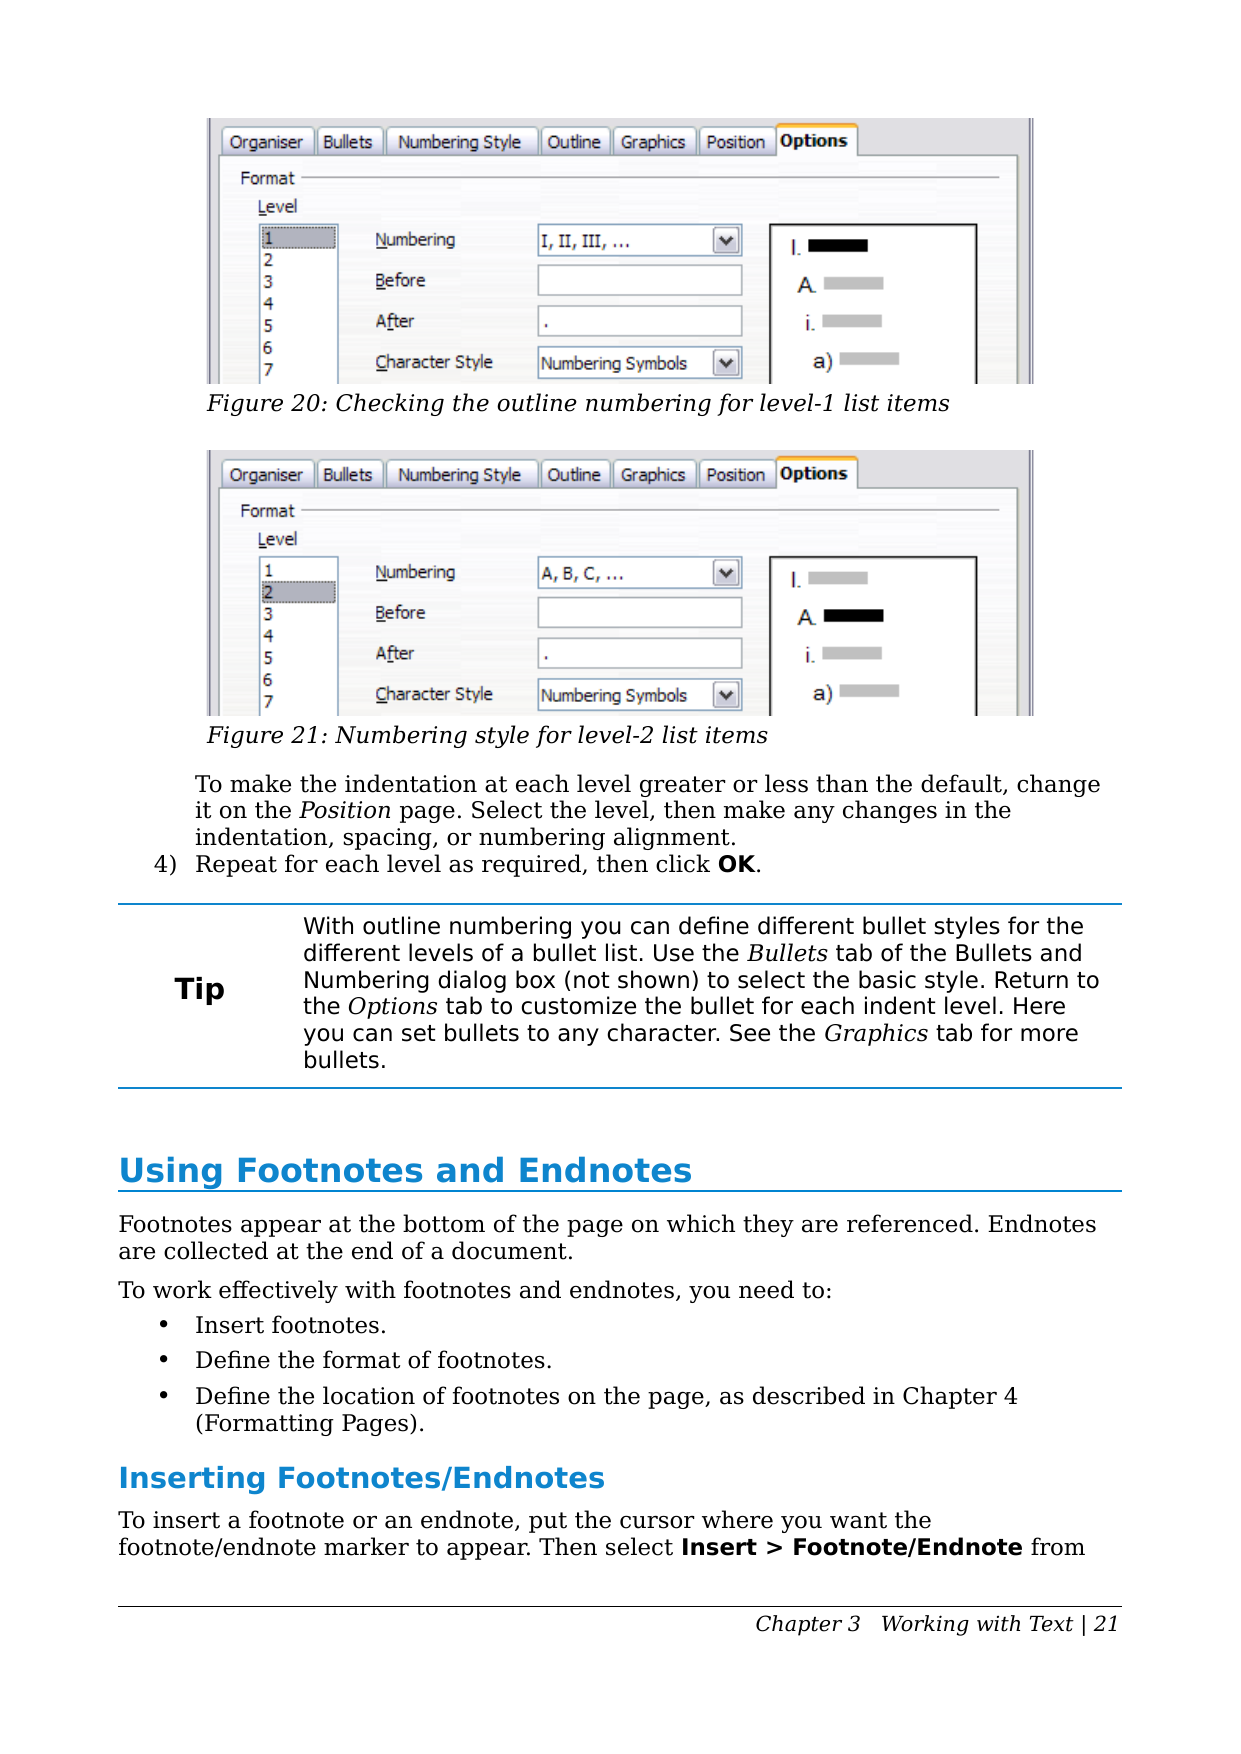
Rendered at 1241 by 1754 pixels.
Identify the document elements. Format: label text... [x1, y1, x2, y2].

subtitle Inserting Footnotes/Endnotes [118, 1461, 1122, 1495]
text Footnotes appear at the bottom of the page on which they are referenced. Endnotes are collected at the end of a document. [118, 1211, 1122, 1264]
list To work effectively with footnotes and endnotes, you need to: [118, 1277, 1122, 1304]
list Insert footnotes. [156, 1310, 1122, 1339]
picture [206, 450, 1034, 716]
list Define the location of footnotes on the page, as described in Chapter 4 (Formatting Pages). [156, 1381, 1122, 1437]
table_header With outline numbering you can define different bullet styles for the different levels of a bullet list. Use the Bullets tab of the Bullets and Numbering dialog box (not shown) to select the basic style. Return to the Options tab to customize the bullet for each indent level. Here you can set bullets to any character. See the Graphics tab for more bullets. [281, 905, 1122, 1087]
table_header Tip [118, 905, 281, 1087]
list To make the indentation at each level greater or less than the default, change it on the Position page. Select the level, then make any changes in the indentation, spacing, or numbering alignment. [195, 771, 1122, 851]
subtitle Using Footnotes and Endnotes [118, 1151, 1122, 1190]
text Figure 20: Checking the outline numbering for level-1 list items [207, 390, 1033, 416]
list Repeat for each level as required, then click OK. [177, 851, 1122, 878]
list Define the format of footnotes. [156, 1346, 1122, 1375]
picture [206, 118, 1034, 384]
text To insert a footnote or an endnote, put the cursor where you want the footnote/endnote marker to appear. Then select Insert > Footnote/Endnote from [118, 1507, 1122, 1561]
text Figure 21: Numbering style for level-2 list items [207, 722, 1033, 749]
